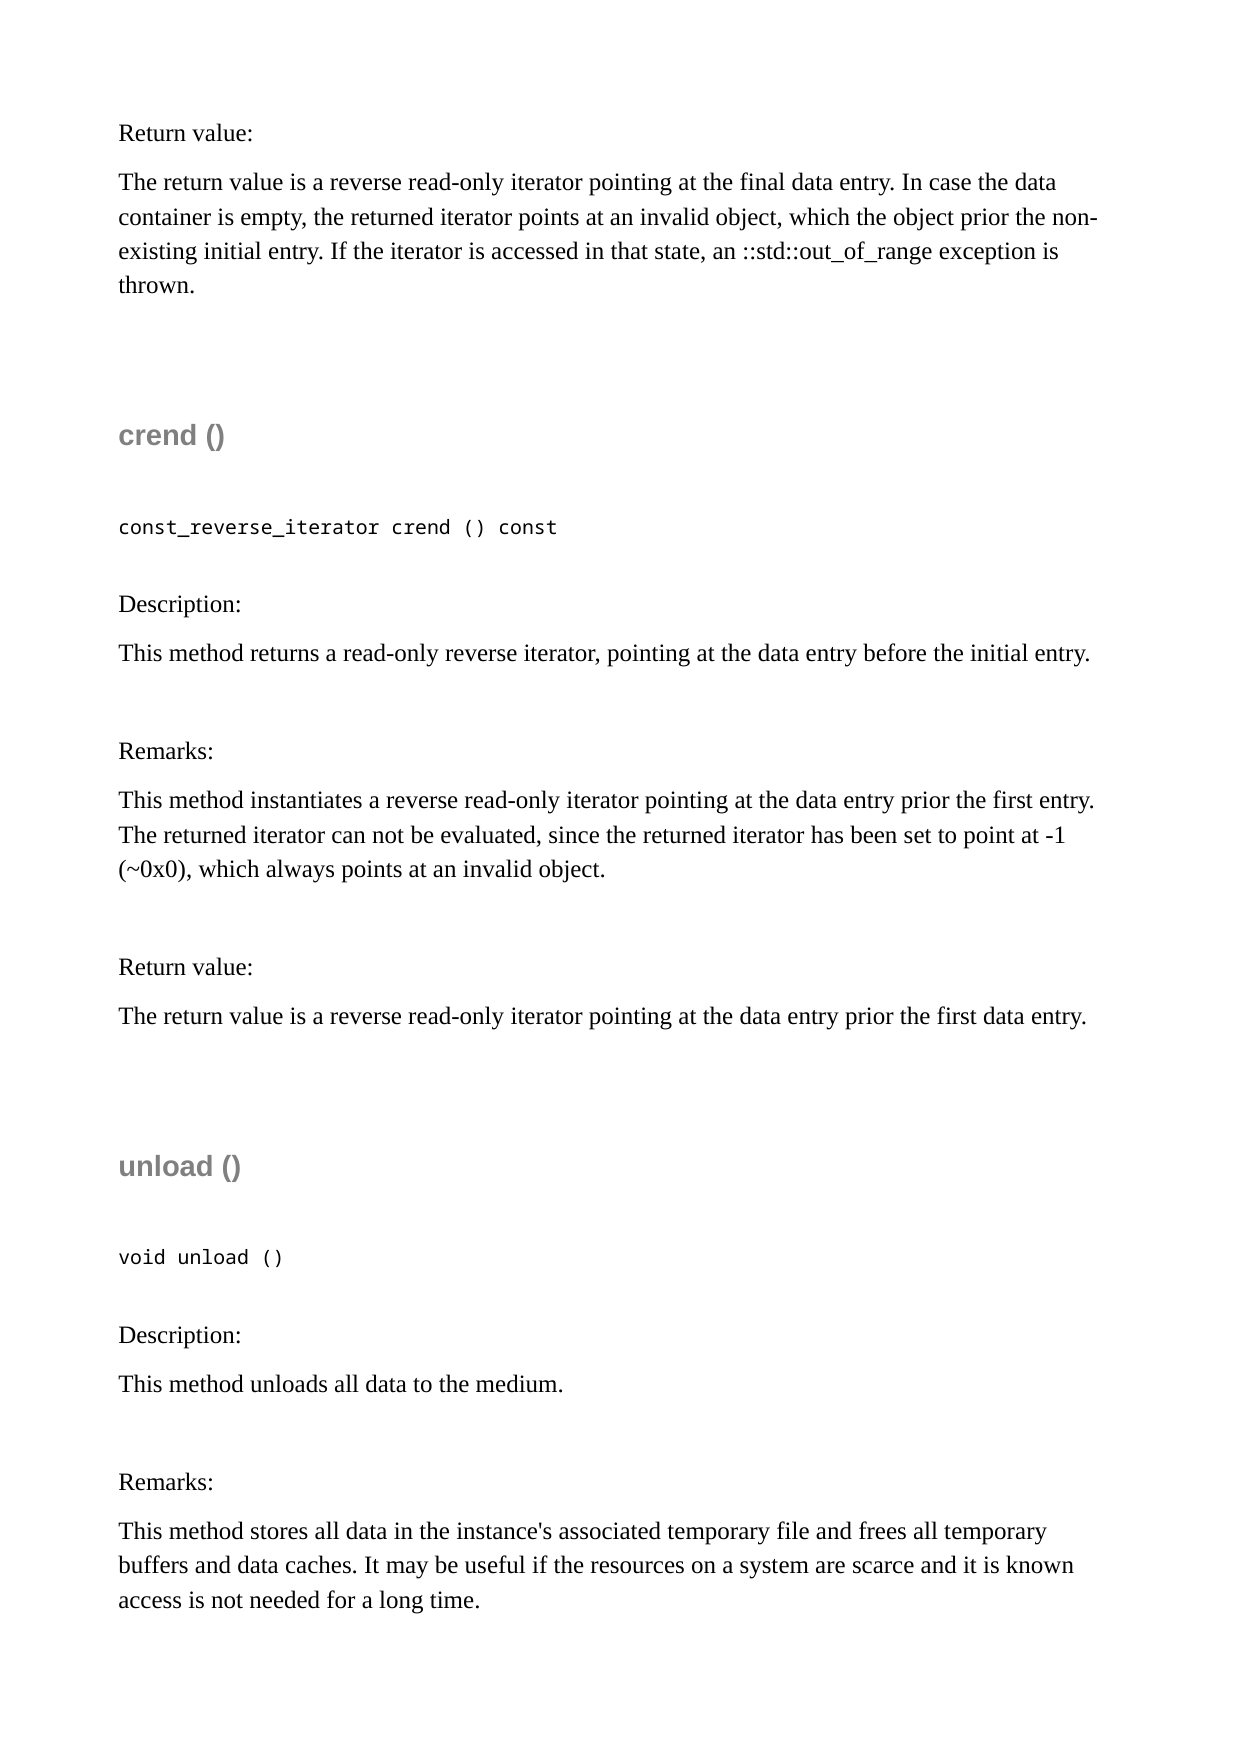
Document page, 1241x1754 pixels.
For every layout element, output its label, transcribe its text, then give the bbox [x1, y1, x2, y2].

text Description: [118, 589, 1122, 618]
text Description: [118, 1320, 1122, 1348]
text Return value: [118, 952, 1122, 981]
text Remarks: [118, 1467, 1122, 1496]
text The return value is a reverse read-only iterator pointing at the final data entry. In case the data container is empty, the returned iterator points at an invalid object, which the object prior the non-existing initial entry. If the iterator is accessed in that state, an ::std::out_of_range exception is thrown. [118, 167, 1122, 299]
text Remarks: [118, 736, 1122, 765]
subtitle crend () [118, 418, 1122, 451]
text This method stores all data in the instance's associated temporary file and frees all temporary buffers and data caches. It may be useful if the resources on a system are scarce and it is known access is not needed for a long time. [118, 1516, 1122, 1614]
text This method unloads all data to the medium. [118, 1369, 1122, 1397]
text const_reverse_iterator crend () const [118, 513, 1122, 540]
subtitle unload () [118, 1148, 1122, 1182]
text This method instantiates a reverse read-only iterator pointing at the data entry prior the first entry. The returned iterator can not be evaluated, since the returned iterator has been set to point at -1 (~0x0), which always points at an invalid object. [118, 785, 1122, 883]
text void unload () [118, 1244, 1122, 1271]
text This method returns a read-only reverse iterator, pointing at the data entry before the initial entry. [118, 638, 1122, 667]
text The return value is a reverse read-only iterator pointing at the data entry prior the first data entry. [118, 1001, 1122, 1030]
text Return value: [118, 118, 1122, 147]
